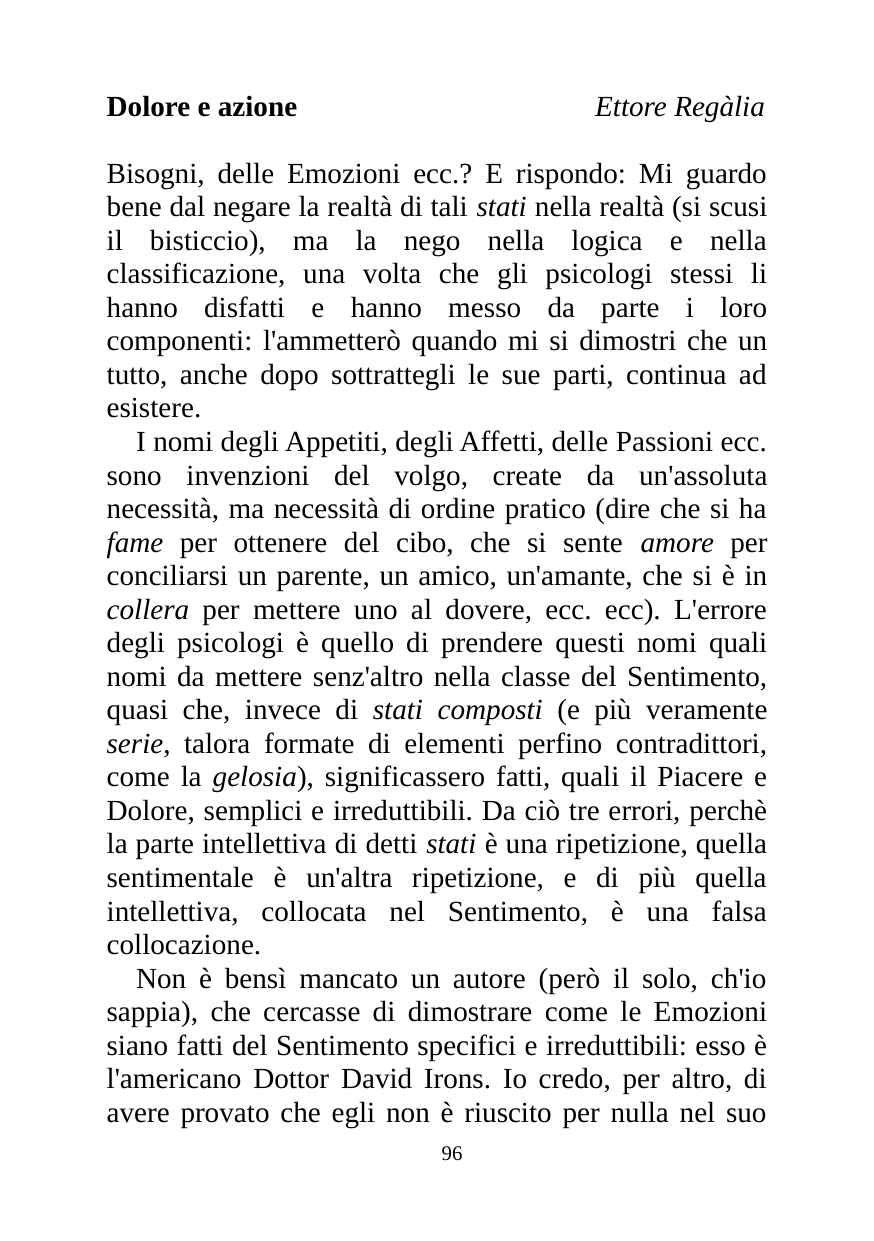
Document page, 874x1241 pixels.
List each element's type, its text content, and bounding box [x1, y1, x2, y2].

text Non è bensì mancato un autore (però il solo, ch'io sappia), che cercasse di dimostrare come le Emozioni siano fatti del Sentimento specifici e irreduttibili: esso è l'americano Dottor David Irons. Io credo, per altro, di avere provato che egli non è riuscito per nulla nel suo [106, 961, 768, 1128]
text I nomi degli Appetiti, degli Affetti, delle Passioni ecc. sono invenzioni del volgo, create da un'assoluta necessità, ma necessità di ordine pratico (dire che si ha fame per ottenere del cibo, che si sente amore per conciliarsi un parente, un amico, un'amante, che si è in collera per mettere uno al dovere, ecc. ecc). L'errore degli psicologi è quello di prendere questi nomi quali nomi da mettere senz'altro nella classe del Sentimento, quasi che, invece di stati composti (e più veramente serie, talora formate di elementi perfino contradittori, come la gelosia), significassero fatti, quali il Piacere e Dolore, semplici e irreduttibili. Da ciò tre errori, perchè la parte intellettiva di detti stati è una ripetizione, quella sentimentale è un'altra ripetizione, e di più quella intellettiva, collocata nel Sentimento, è una falsa collocazione. [106, 424, 768, 961]
text Bisogni, delle Emozioni ecc.? E rispondo: Mi guardo bene dal negare la realtà di tali stati nella realtà (si scusi il bisticcio), ma la nego nella logica e nella classificazione, una volta che gli psicologi stessi li hanno disfatti e hanno messo da parte i loro componenti: l'ammetterò quando mi si dimostri che un tutto, anche dopo sottrattegli le sue parti, continua ad esistere. [106, 156, 768, 424]
